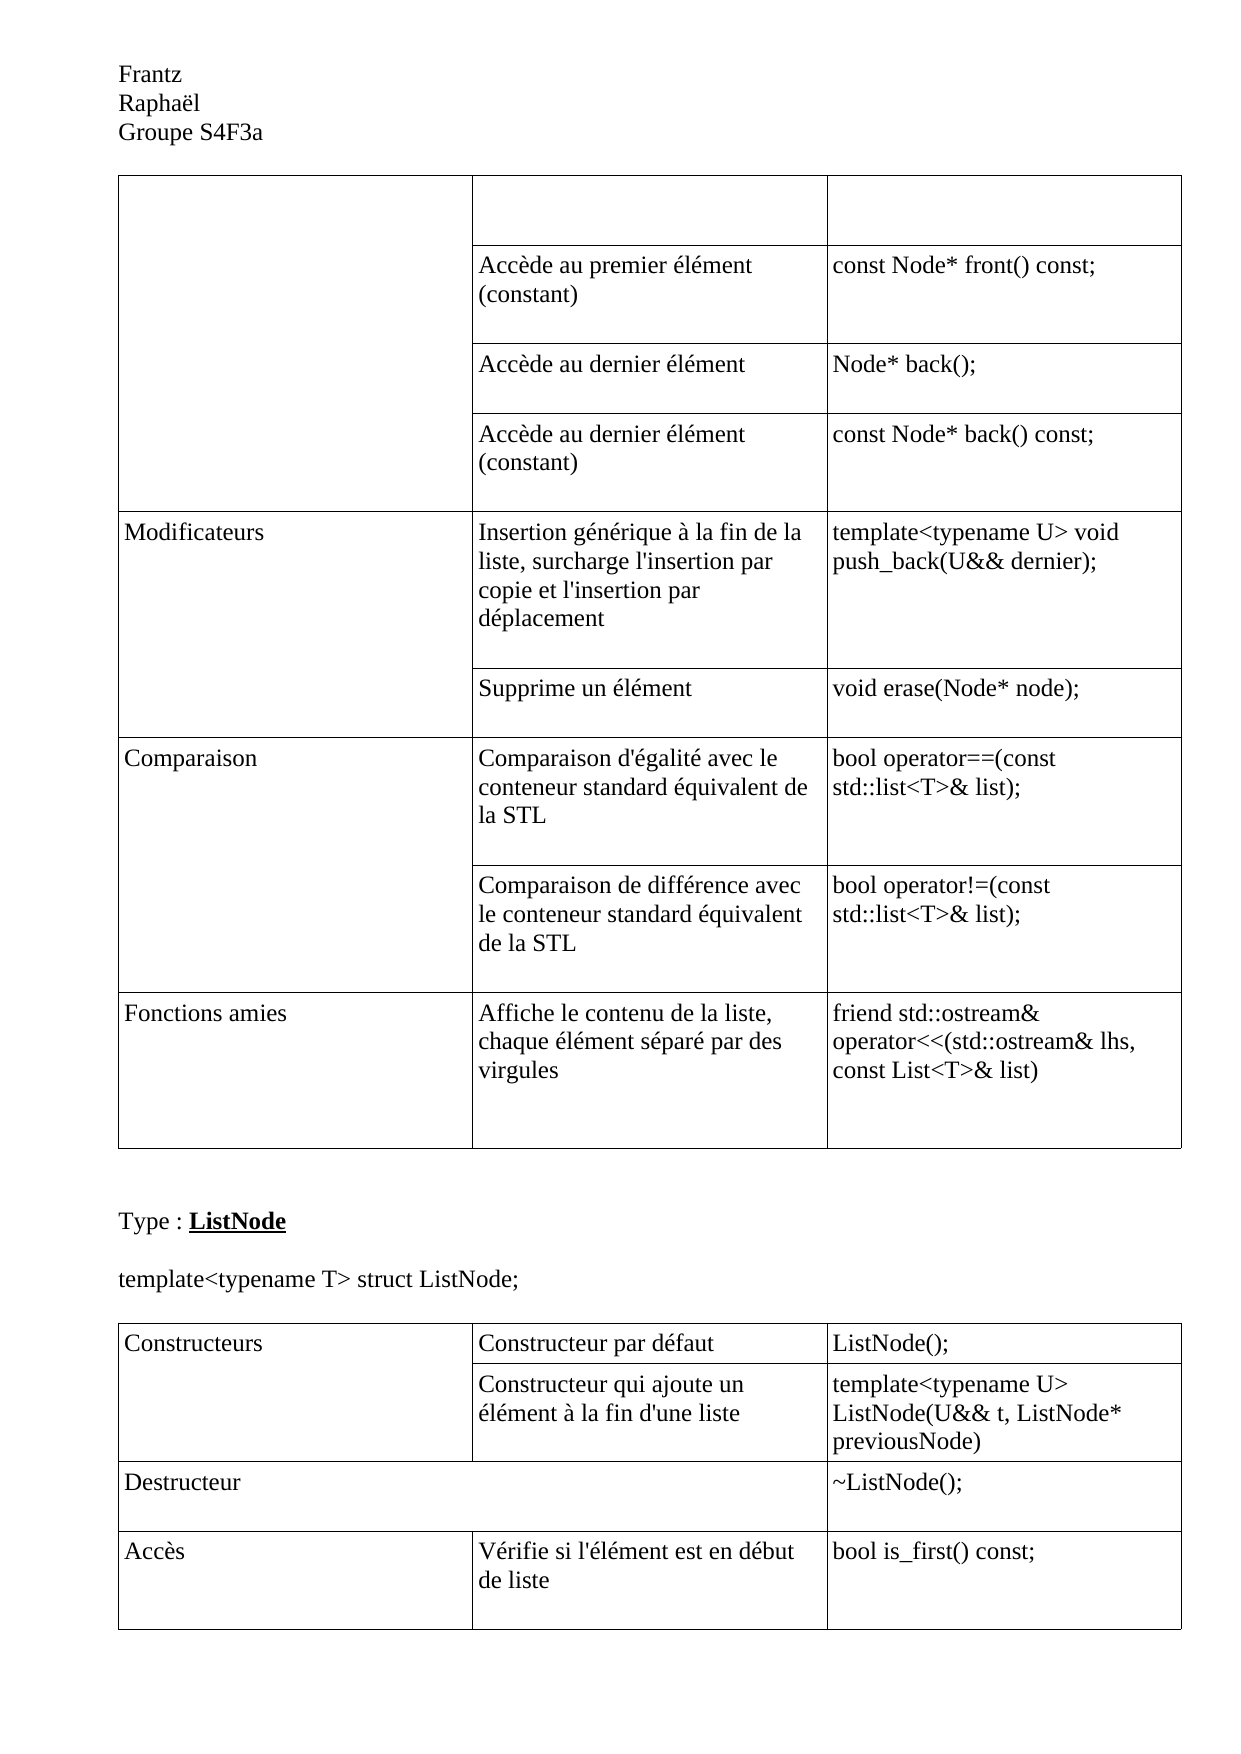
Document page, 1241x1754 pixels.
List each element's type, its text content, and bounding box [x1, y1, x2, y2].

table_cell [119, 176, 472, 511]
table_cell Vérifie si l'élément est en début de liste [473, 1532, 827, 1629]
table_cell [828, 176, 1181, 244]
table_cell Comparaison [119, 738, 472, 992]
table_cell Supprime un élément [473, 669, 827, 737]
table_header Constructeur par défaut [473, 1324, 827, 1363]
table_cell Accède au dernier élément (constant) [473, 414, 827, 511]
table_cell const Node* front() const; [828, 246, 1181, 343]
table_cell Constructeur qui ajoute un élément à la fin d'une liste [473, 1364, 827, 1461]
table_header Constructeurs [119, 1324, 472, 1461]
table_cell friend std::ostream& operator<<(std::ostream& lhs, const List<T>& list) [828, 993, 1181, 1148]
text template<typename T> struct ListNode; [118, 1264, 1181, 1293]
table_cell const Node* back() const; [828, 414, 1181, 511]
table_cell Affiche le contenu de la liste, chaque élément séparé par des virgules [473, 993, 827, 1148]
table_cell ~ListNode(); [828, 1462, 1181, 1531]
table_cell Comparaison de différence avec le conteneur standard équivalent de la STL [473, 866, 827, 992]
table_cell Accède au premier élément (constant) [473, 246, 827, 343]
table_cell Comparaison d'égalité avec le conteneur standard équivalent de la STL [473, 738, 827, 864]
table_cell Fonctions amies [119, 993, 472, 1148]
table_cell bool is_first() const; [828, 1532, 1181, 1629]
table_cell [473, 176, 827, 244]
table_cell template<typename U> void push_back(U&& dernier); [828, 512, 1181, 667]
table_header ListNode(); [828, 1324, 1181, 1363]
table_cell bool operator!=(const std::list<T>& list); [828, 866, 1181, 992]
table_cell Node* back(); [828, 344, 1181, 413]
table_cell bool operator==(const std::list<T>& list); [828, 738, 1181, 864]
text Type : ListNode [118, 1206, 1181, 1235]
table_cell Destructeur [119, 1462, 827, 1531]
table_cell Accède au dernier élément [473, 344, 827, 413]
table_cell template<typename U> ListNode(U&& t, ListNode* previousNode) [828, 1364, 1181, 1461]
table_cell Insertion générique à la fin de la liste, surcharge l'insertion par copie et l'insertion par déplacement [473, 512, 827, 667]
table_cell void erase(Node* node); [828, 669, 1181, 737]
table_cell Accès [119, 1532, 472, 1629]
table_cell Modificateurs [119, 512, 472, 737]
